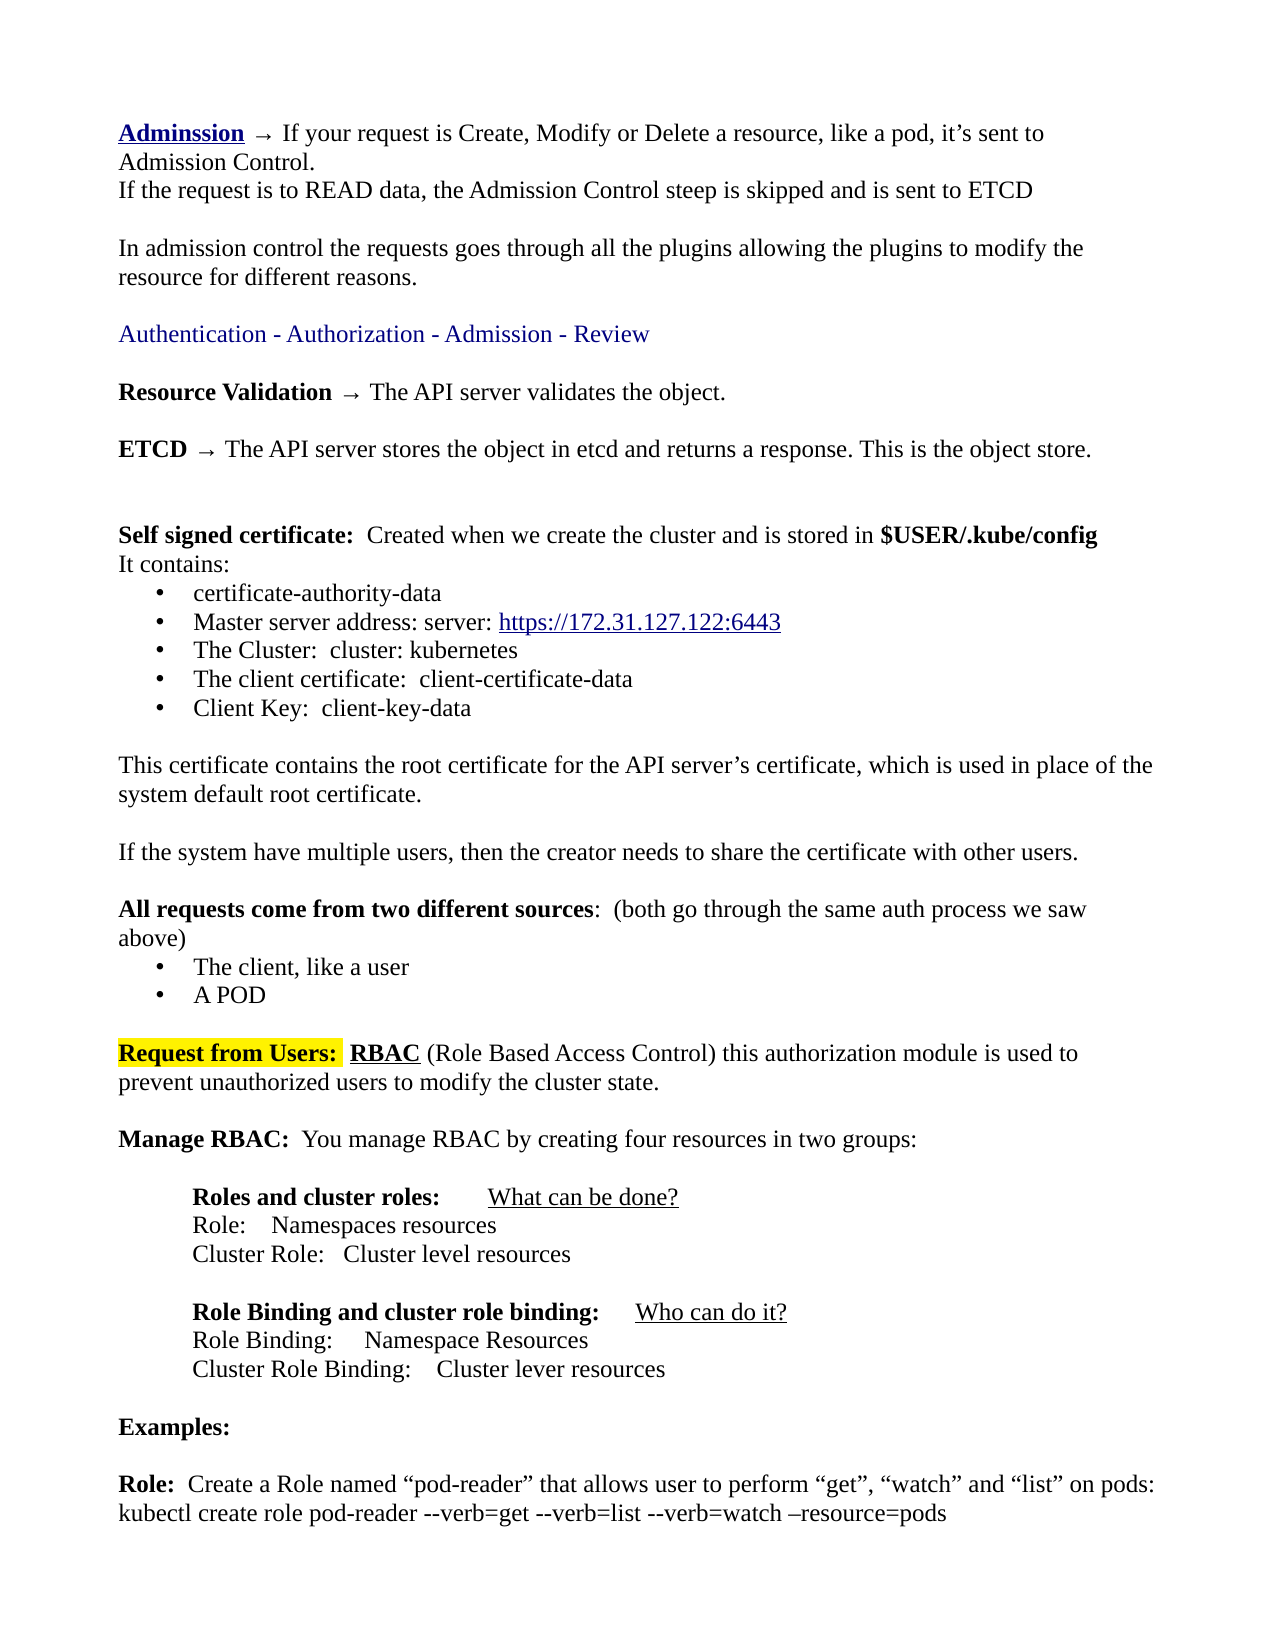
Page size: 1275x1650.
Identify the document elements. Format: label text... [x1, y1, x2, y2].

text Cluster Role: Cluster level resources [118, 1239, 1157, 1268]
text If the system have multiple users, then the creator needs to share the certificate with other users. [118, 837, 1157, 866]
text Request from Users: RBAC (Role Based Access Control) this authorization module is used to prevent unauthorized users to modify the cluster state. [118, 1038, 1157, 1096]
text In admission control the requests goes through all the plugins allowing the plugins to modify the resource for different reasons. [118, 233, 1157, 291]
text Resource Validation → The API server validates the object. [118, 377, 1157, 406]
text Self signed certificate: Created when we create the cluster and is stored in $USER/.kube/config [118, 521, 1157, 549]
text All requests come from two different sources: (both go through the same auth process we saw above) [118, 894, 1157, 952]
list A POD [156, 981, 1157, 1009]
text It contains: [118, 549, 1157, 578]
text Examples: [118, 1412, 1157, 1441]
text kubectl create role pod-reader --verb=get --verb=list --verb=watch –resource=pods [118, 1498, 1157, 1527]
list Master server address: server: https://172.31.127.122:6443 [156, 607, 1157, 636]
text This certificate contains the root certificate for the API server’s certificate, which is used in place of the system default root certificate. [118, 751, 1157, 808]
text Adminssion → If your request is Create, Modify or Delete a resource, like a pod, it’s sent to Admission Control. [118, 118, 1157, 176]
text Cluster Role Binding: Cluster lever resources [118, 1354, 1157, 1383]
text Role: Create a Role named “pod-reader” that allows user to perform “get”, “watch” and “list” on pods: [118, 1469, 1157, 1498]
text Role: Namespaces resources [118, 1211, 1157, 1239]
text Authentication - Authorization - Admission - Review [118, 319, 1157, 348]
list certificate-authority-data [156, 578, 1157, 607]
list Client Key: client-key-data [156, 693, 1157, 722]
list The Cluster: cluster: kubernetes [156, 636, 1157, 664]
text Role Binding: Namespace Resources [118, 1326, 1157, 1354]
text If the request is to READ data, the Admission Control steep is skipped and is sent to ETCD [118, 176, 1157, 204]
list The client, like a user [156, 952, 1157, 981]
text ETCD → The API server stores the object in etcd and returns a response. This is the object store. [118, 434, 1157, 463]
text Roles and cluster roles: What can be done? [118, 1182, 1157, 1211]
text Role Binding and cluster role binding: Who can do it? [118, 1297, 1157, 1326]
list The client certificate: client-certificate-data [156, 664, 1157, 693]
text Manage RBAC: You manage RBAC by creating four resources in two groups: [118, 1124, 1157, 1153]
